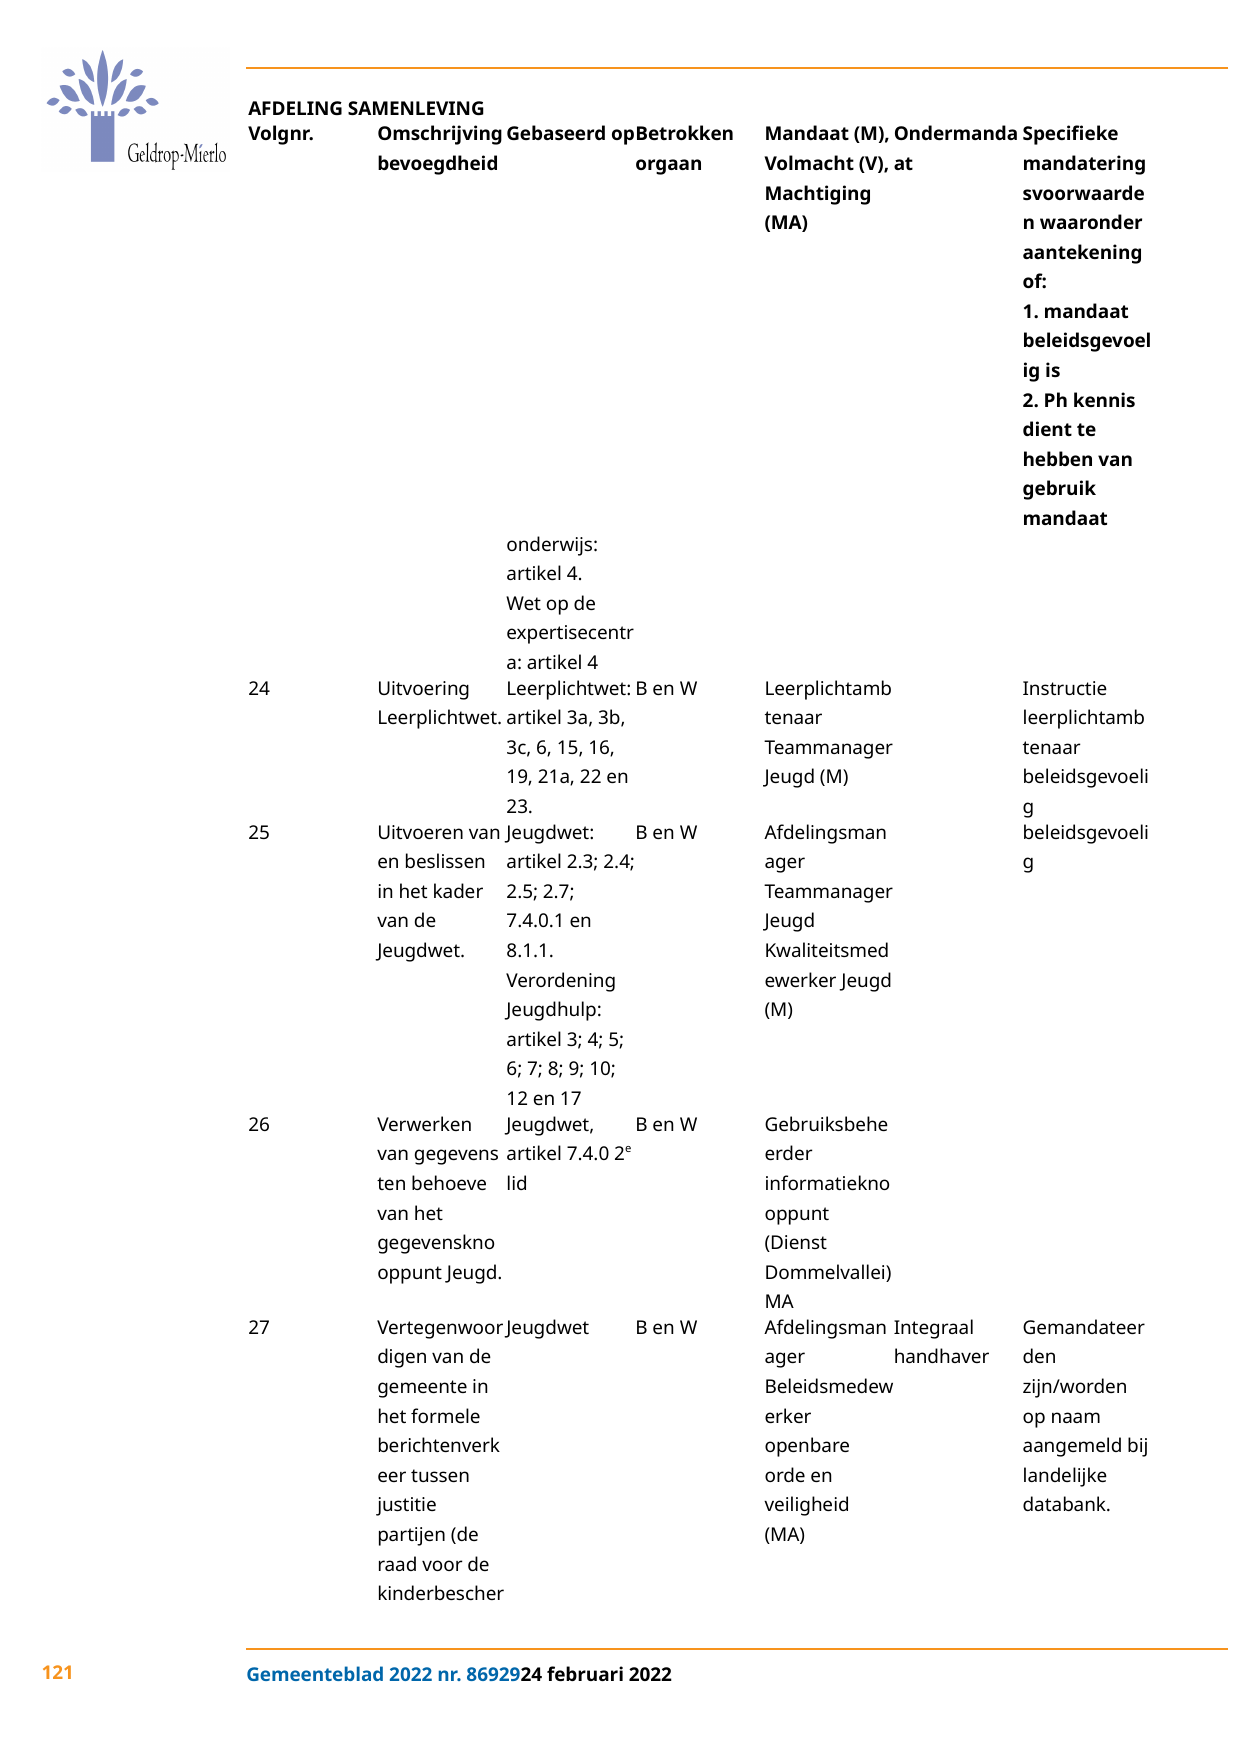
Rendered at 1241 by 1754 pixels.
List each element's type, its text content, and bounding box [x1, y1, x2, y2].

table_cell [1023, 531, 1152, 675]
table_cell [894, 1111, 1022, 1314]
table_cell [764, 531, 893, 675]
table_cell Afdelingsmanager Teammanager Jeugd Kwaliteitsmedewerker Jeugd (M) [764, 819, 893, 1111]
table_cell Leerplichtambtenaar Teammanager Jeugd (M) [764, 675, 893, 819]
table_cell Mandaat (M), Volmacht (V), Machtiging (MA) [764, 121, 893, 531]
table_cell [894, 675, 1022, 819]
table_cell [635, 531, 764, 675]
table_cell beleidsgevoelig [1023, 819, 1152, 1111]
table_cell Vertegenwoordigen van de gemeente in het formele berichtenverkeer tussen justitie partijen (de raad voor de kinderbescher [377, 1314, 506, 1606]
table_cell Jeugdwet: artikel 2.3; 2.4; 2.5; 2.7; 7.4.0.1 en 8.1.1. Verordening Jeugdhulp: artikel 3; 4; 5; 6; 7; 8; 9; 10; 12 en 17 [506, 819, 635, 1111]
table_cell onderwijs: artikel 4. Wet op de expertisecentra: artikel 4 [506, 531, 635, 675]
table_cell B en W [635, 675, 764, 819]
table_cell Specifieke mandateringsvoorwaarden waaronder aantekening of: 1. mandaat beleidsgevoelig is 2. Ph kennis dient te hebben van gebruik mandaat [1023, 121, 1152, 531]
table_cell Gebruiksbeheerder informatieknooppunt (Dienst Dommelvallei) MA [764, 1111, 893, 1314]
table_cell 27 [248, 1314, 377, 1606]
table_cell Gemandateerden zijn/worden op naam aangemeld bij landelijke databank. [1023, 1314, 1152, 1606]
table_header AFDELING SAMENLEVING [248, 95, 1152, 121]
table_cell B en W [635, 819, 764, 1111]
table_cell Gebaseerd op [506, 121, 635, 531]
picture [41, 47, 231, 172]
table_cell Instructie leerplichtambtenaar beleidsgevoelig [1023, 675, 1152, 819]
table_cell 26 [248, 1111, 377, 1314]
table_cell Ondermandaat [894, 121, 1022, 531]
table_cell Betrokken orgaan [635, 121, 764, 531]
table_cell Uitvoering Leerplichtwet. [377, 675, 506, 819]
table_cell Afdelingsmanager Beleidsmedewerker openbare orde en veiligheid (MA) [764, 1314, 893, 1606]
table_cell 24 [248, 675, 377, 819]
table_cell Omschrijving bevoegdheid [377, 121, 506, 531]
table_cell Volgnr. [248, 121, 377, 531]
table_cell [377, 531, 506, 675]
table_cell [894, 531, 1022, 675]
table_cell B en W [635, 1314, 764, 1606]
table_cell Leerplichtwet: artikel 3a, 3b, 3c, 6, 15, 16, 19, 21a, 22 en 23. [506, 675, 635, 819]
table_cell Jeugdwet [506, 1314, 635, 1606]
table_cell Jeugdwet, artikel 7.4.0 2e lid [506, 1111, 635, 1314]
table_cell [894, 819, 1022, 1111]
table_cell [248, 531, 377, 675]
table_cell 25 [248, 819, 377, 1111]
table_cell Uitvoeren van en beslissen in het kader van de Jeugdwet. [377, 819, 506, 1111]
table_cell Integraal handhaver [894, 1314, 1022, 1606]
table_cell B en W [635, 1111, 764, 1314]
table_cell Verwerken van gegevens ten behoeve van het gegevensknooppunt Jeugd. [377, 1111, 506, 1314]
table_cell [1023, 1111, 1152, 1314]
